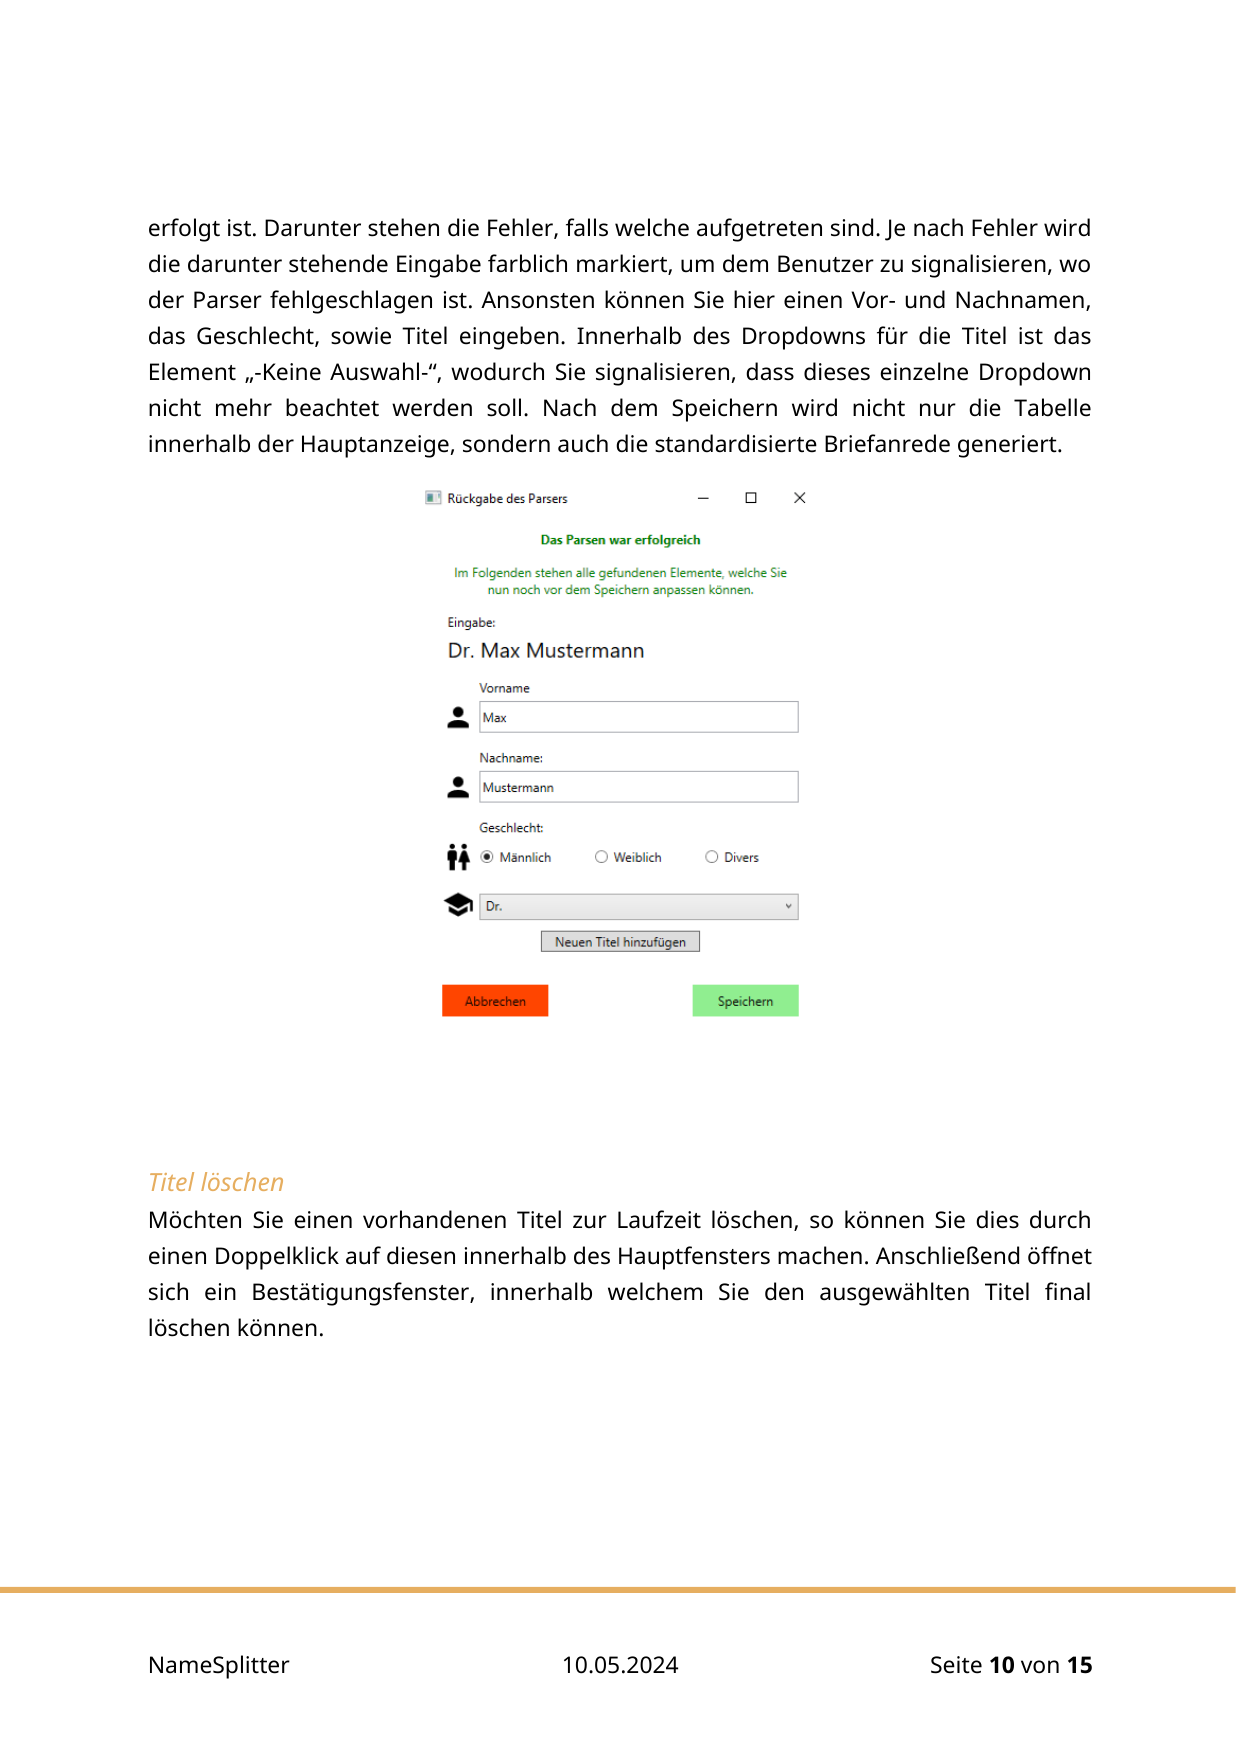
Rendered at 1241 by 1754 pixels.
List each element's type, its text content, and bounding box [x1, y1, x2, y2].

text Möchten Sie einen vorhandenen Titel zur Laufzeit löschen, so können Sie dies durch einen Doppelklick auf diesen innerhalb des Hauptfensters machen. Anschließend öffnet sich ein Bestätigungsfenster, innerhalb welchem Sie den ausgewählten Titel final löschen können. [148, 1204, 1093, 1343]
subtitle Titel löschen [148, 1164, 1093, 1198]
text erfolgt ist. Darunter stehen die Fehler, falls welche aufgetreten sind. Je nach Fehler wird die darunter stehende Eingabe farblich markiert, um dem Benutzer zu signalisieren, wo der Parser fehlgeschlagen ist. Ansonsten können Sie hier einen Vor- und Nachnamen, das Geschlecht, sowie Titel eingeben. Innerhalb des Dropdowns für die Titel ist das Element „-Keine Auswahl-“, wodurch Sie signalisieren, dass dieses einzelne Dropdown nicht mehr beachtet werden soll. Nach dem Speichern wird nicht nur die Tabelle innerhalb der Hauptanzeige, sondern auch die standardisierte Briefanrede generiert. [148, 212, 1093, 459]
picture [421, 484, 820, 1026]
